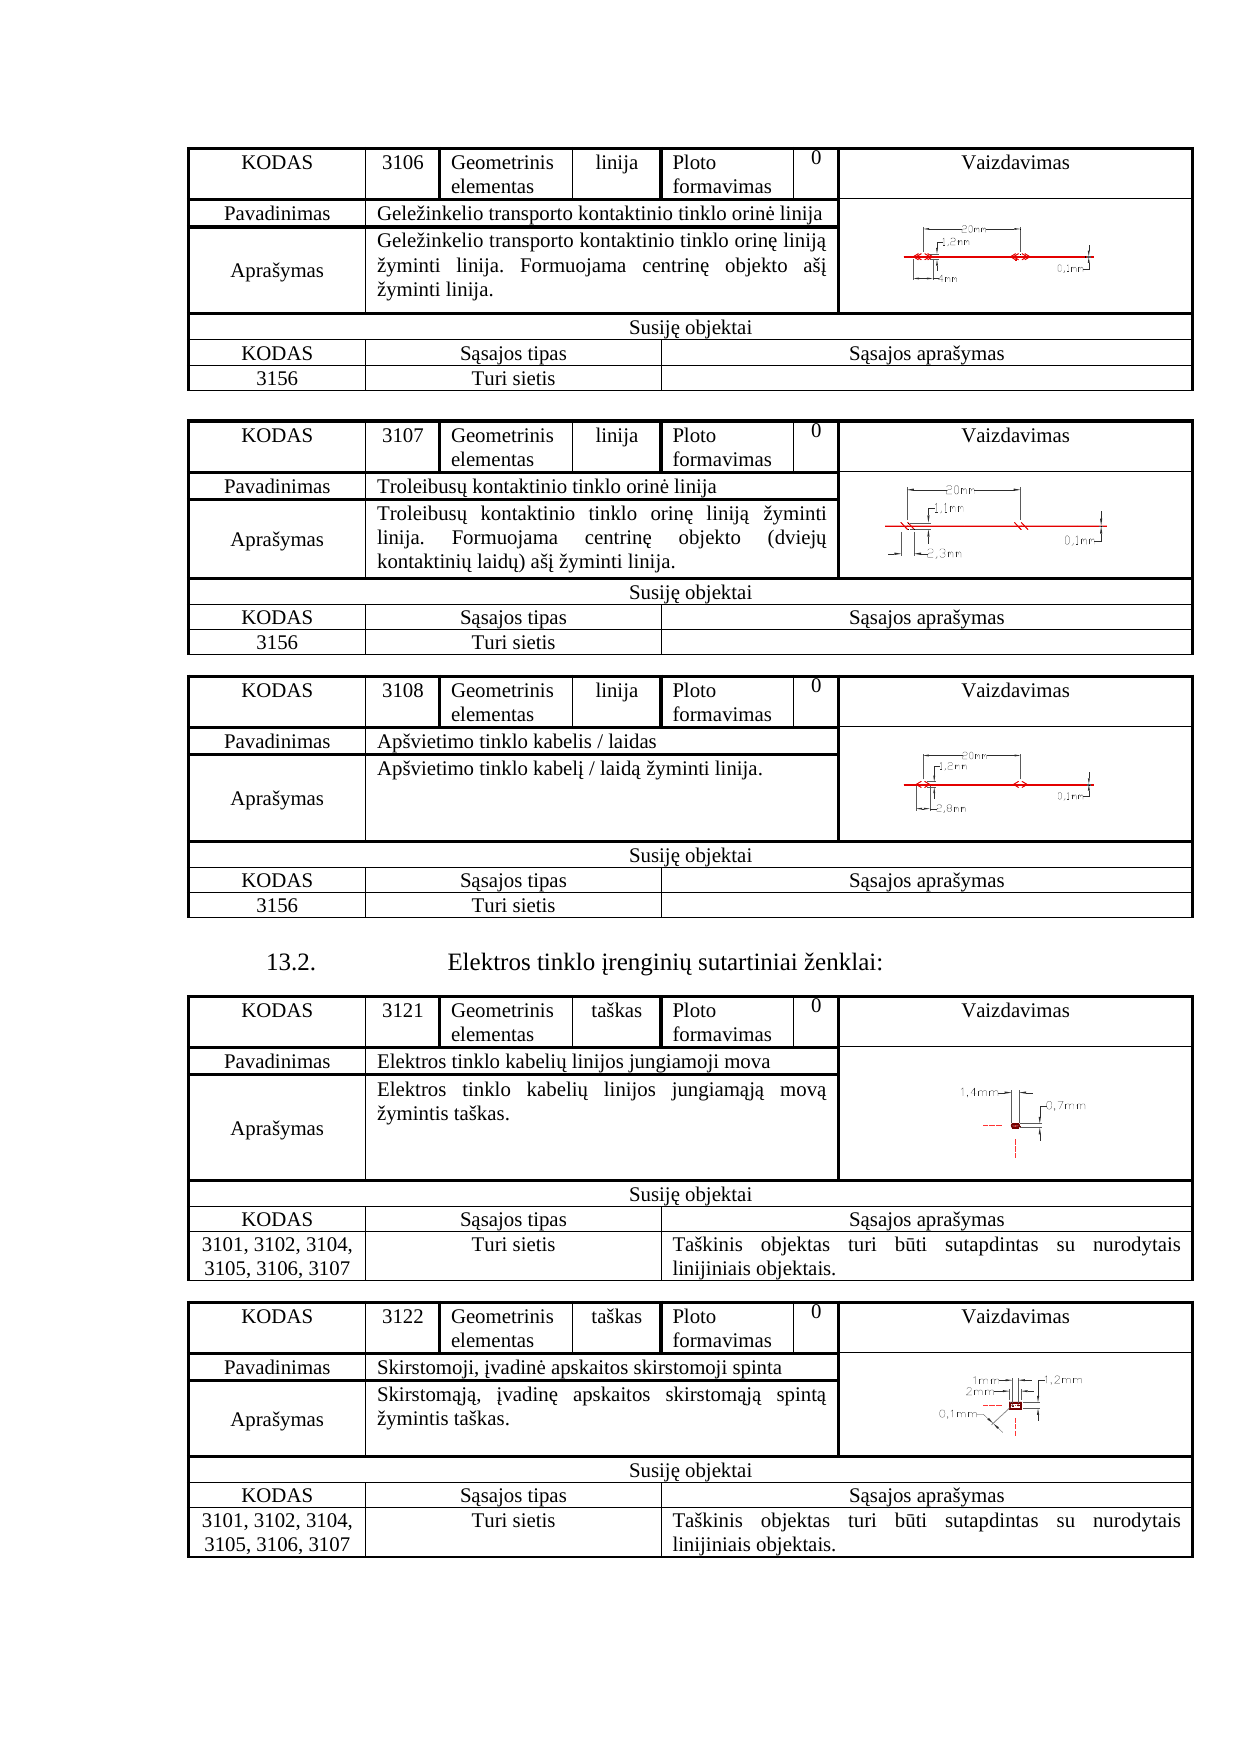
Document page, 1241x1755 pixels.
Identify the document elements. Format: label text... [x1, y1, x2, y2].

table_cell [840, 199, 1191, 312]
table_cell Sąsajos aprašymas [662, 1483, 1191, 1507]
table_cell Elektros tinklo kabelių linijos jungiamąją movą žymintis taškas. [366, 1076, 837, 1179]
table_cell Pavadinimas [190, 474, 365, 498]
table_cell Taškinis objektas turi būti sutapdintas su nurodytais linijiniais objektais. [662, 1232, 1191, 1280]
table_header taškas [573, 1304, 659, 1352]
table_cell [662, 366, 1191, 389]
table_cell 3101, 3102, 3104, 3105, 3106, 3107 [190, 1232, 365, 1280]
table_cell Susiję objektai [190, 843, 1191, 867]
table_cell KODAS [190, 1483, 365, 1507]
table_header Geometrinis elementas [441, 678, 572, 726]
table_cell Turi sietis [366, 893, 661, 917]
table_cell Pavadinimas [190, 201, 365, 225]
table_cell [662, 893, 1191, 917]
table_header KODAS [190, 150, 365, 198]
table_header Ploto formavimas [663, 1304, 793, 1352]
table_header 3108 [366, 678, 438, 726]
table_cell Susiję objektai [190, 315, 1191, 339]
table_cell Skirstomąją, įvadinę apskaitos skirstomąją spintą žymintis taškas. [366, 1382, 837, 1455]
table_cell Turi sietis [366, 630, 661, 654]
table_cell Aprašymas [190, 756, 365, 840]
table_header  [794, 150, 837, 198]
table_header KODAS [190, 998, 365, 1046]
table_cell Turi sietis [366, 1232, 661, 1280]
table_header Geometrinis elementas [441, 998, 572, 1046]
table_header KODAS [190, 423, 365, 471]
table_header 3122 [366, 1304, 438, 1352]
table_header 3107 [366, 423, 438, 471]
table_cell Sąsajos tipas [366, 605, 661, 629]
table_header linija [573, 678, 659, 726]
table_header Geometrinis elementas [441, 150, 572, 198]
table_cell 3156 [190, 893, 365, 917]
table_cell Pavadinimas [190, 1049, 365, 1073]
table_cell Turi sietis [366, 366, 661, 389]
table_cell KODAS [190, 868, 365, 892]
table_header taškas [573, 998, 659, 1046]
table_cell 3156 [190, 630, 365, 654]
table_cell 3156 [190, 366, 365, 389]
table_cell Sąsajos tipas [366, 868, 661, 892]
table_header Vaizdavimas [840, 423, 1191, 471]
table_cell Susiję objektai [190, 580, 1191, 604]
table_cell [840, 472, 1191, 577]
table_header  [794, 1304, 837, 1352]
table_cell Sąsajos tipas [366, 340, 661, 364]
table_cell Susiję objektai [190, 1458, 1191, 1482]
table_cell Geležinkelio transporto kontaktinio tinklo orinė linija [366, 201, 837, 225]
text 13.2. Elektros tinklo įrenginių sutartiniai ženklai: [177, 947, 1181, 976]
table_cell [840, 1047, 1191, 1179]
table_cell Sąsajos tipas [366, 1207, 661, 1231]
table_cell [662, 630, 1191, 654]
table_header linija [573, 150, 659, 198]
table_cell Susiję objektai [190, 1182, 1191, 1206]
table_header Geometrinis elementas [441, 423, 572, 471]
table_cell Aprašymas [190, 229, 365, 312]
table_cell Apšvietimo tinklo kabelis / laidas [366, 729, 837, 753]
table_cell KODAS [190, 1207, 365, 1231]
table_cell Sąsajos aprašymas [662, 605, 1191, 629]
table_cell KODAS [190, 605, 365, 629]
table_cell Aprašymas [190, 1382, 365, 1455]
table_cell [840, 1353, 1191, 1455]
table_header Ploto formavimas [663, 678, 793, 726]
table_header Ploto formavimas [663, 998, 793, 1046]
table_cell Geležinkelio transporto kontaktinio tinklo orinę liniją žyminti linija. Formuojama centrinę objekto ašį žyminti linija. [366, 229, 837, 312]
table_cell Aprašymas [190, 501, 365, 577]
table_header Ploto formavimas [663, 423, 793, 471]
table_cell Sąsajos aprašymas [662, 340, 1191, 364]
table_header 3106 [366, 150, 438, 198]
table_cell Pavadinimas [190, 729, 365, 753]
table_cell Aprašymas [190, 1076, 365, 1179]
table_cell Turi sietis [366, 1508, 661, 1556]
table_cell Sąsajos tipas [366, 1483, 661, 1507]
table_header  [794, 678, 837, 726]
table_cell Skirstomoji, įvadinė apskaitos skirstomoji spinta [366, 1355, 837, 1379]
table_header  [794, 423, 837, 471]
table_cell KODAS [190, 340, 365, 364]
table_cell Taškinis objektas turi būti sutapdintas su nurodytais linijiniais objektais. [662, 1508, 1191, 1556]
table_header Ploto formavimas [663, 150, 793, 198]
table_header Vaizdavimas [840, 150, 1191, 198]
table_cell Troleibusų kontaktinio tinklo orinė linija [366, 474, 837, 498]
table_cell Sąsajos aprašymas [662, 868, 1191, 892]
table_header Vaizdavimas [840, 678, 1191, 726]
table_header 3121 [366, 998, 438, 1046]
table_cell Sąsajos aprašymas [662, 1207, 1191, 1231]
table_header KODAS [190, 1304, 365, 1352]
table_header Vaizdavimas [840, 998, 1191, 1046]
table_cell Pavadinimas [190, 1355, 365, 1379]
table_cell Elektros tinklo kabelių linijos jungiamoji mova [366, 1049, 837, 1073]
table_header linija [573, 423, 659, 471]
table_header Geometrinis elementas [441, 1304, 572, 1352]
table_header Vaizdavimas [840, 1304, 1191, 1352]
table_cell Troleibusų kontaktinio tinklo orinę liniją žyminti linija. Formuojama centrinę objekto (dviejų kontaktinių laidų) ašį žyminti linija. [366, 501, 837, 577]
table_cell [840, 727, 1191, 840]
table_cell Apšvietimo tinklo kabelį / laidą žyminti linija. [366, 756, 837, 840]
table_header  [794, 998, 837, 1046]
table_cell 3101, 3102, 3104, 3105, 3106, 3107 [190, 1508, 365, 1556]
table_header KODAS [190, 678, 365, 726]
